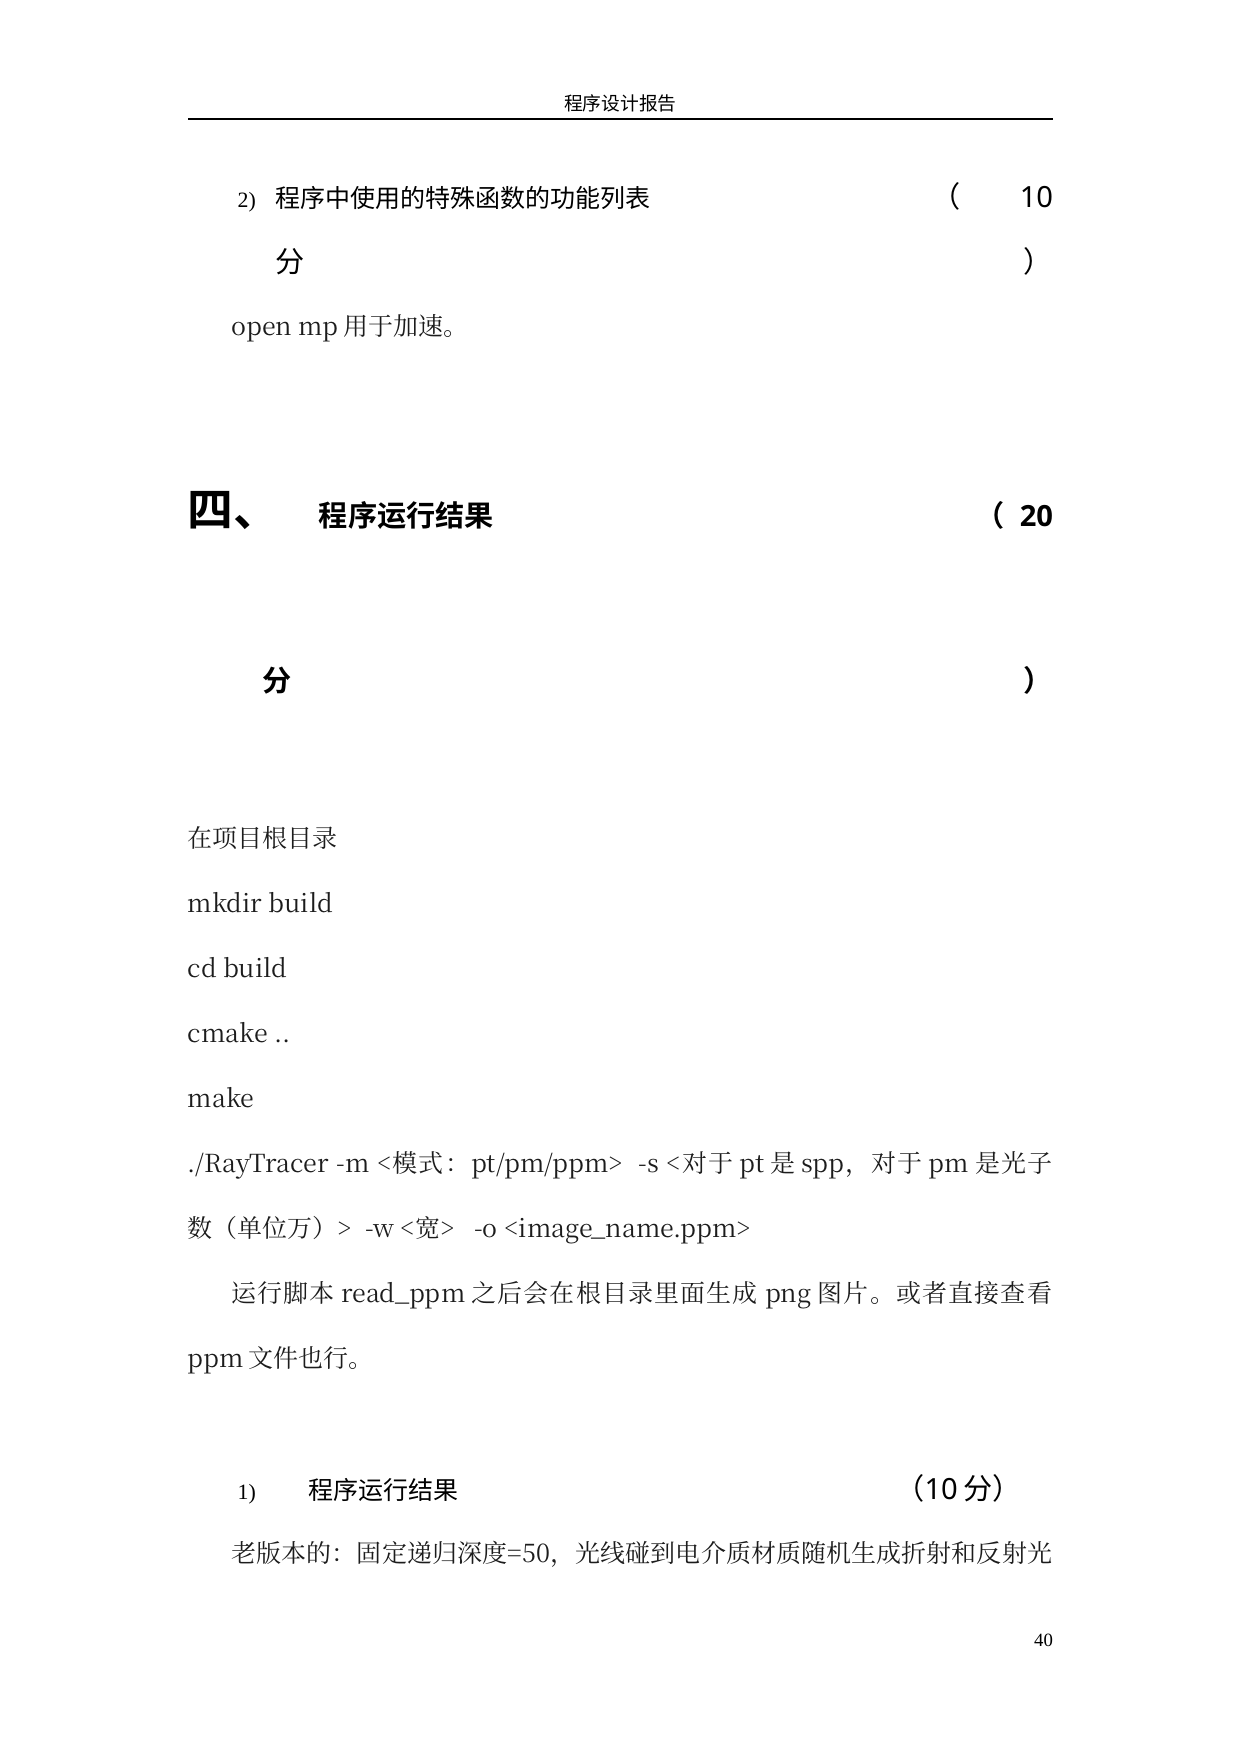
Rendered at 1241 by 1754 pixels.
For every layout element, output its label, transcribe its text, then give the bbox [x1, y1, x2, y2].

text mkdir build [187, 869, 1053, 934]
text ./RayTracer -m <模式：pt/pm/ppm> -s <对于pt是spp，对于pm是光子数（单位万）> -w <宽> -o <image_name.ppm> [187, 1129, 1053, 1259]
text 运行脚本read_ppm之后会在根目录里面生成png图片。或者直接查看ppm文件也行。 [187, 1259, 1053, 1389]
text cd build [187, 934, 1053, 999]
text open mp用于加速。 [187, 292, 1053, 357]
subtitle 程序运行结果 （20分） [187, 457, 1053, 711]
text cmake .. [187, 999, 1053, 1064]
list 程序运行结果 （10分） [237, 1454, 1053, 1519]
text 在项目根目录 [187, 804, 1053, 869]
text 老版本的：固定递归深度=50，光线碰到电介质材质随机生成折射和反射光 [187, 1519, 1053, 1584]
list 程序中使用的特殊函数的功能列表 （10分） [237, 162, 1053, 292]
text make [187, 1064, 1053, 1129]
